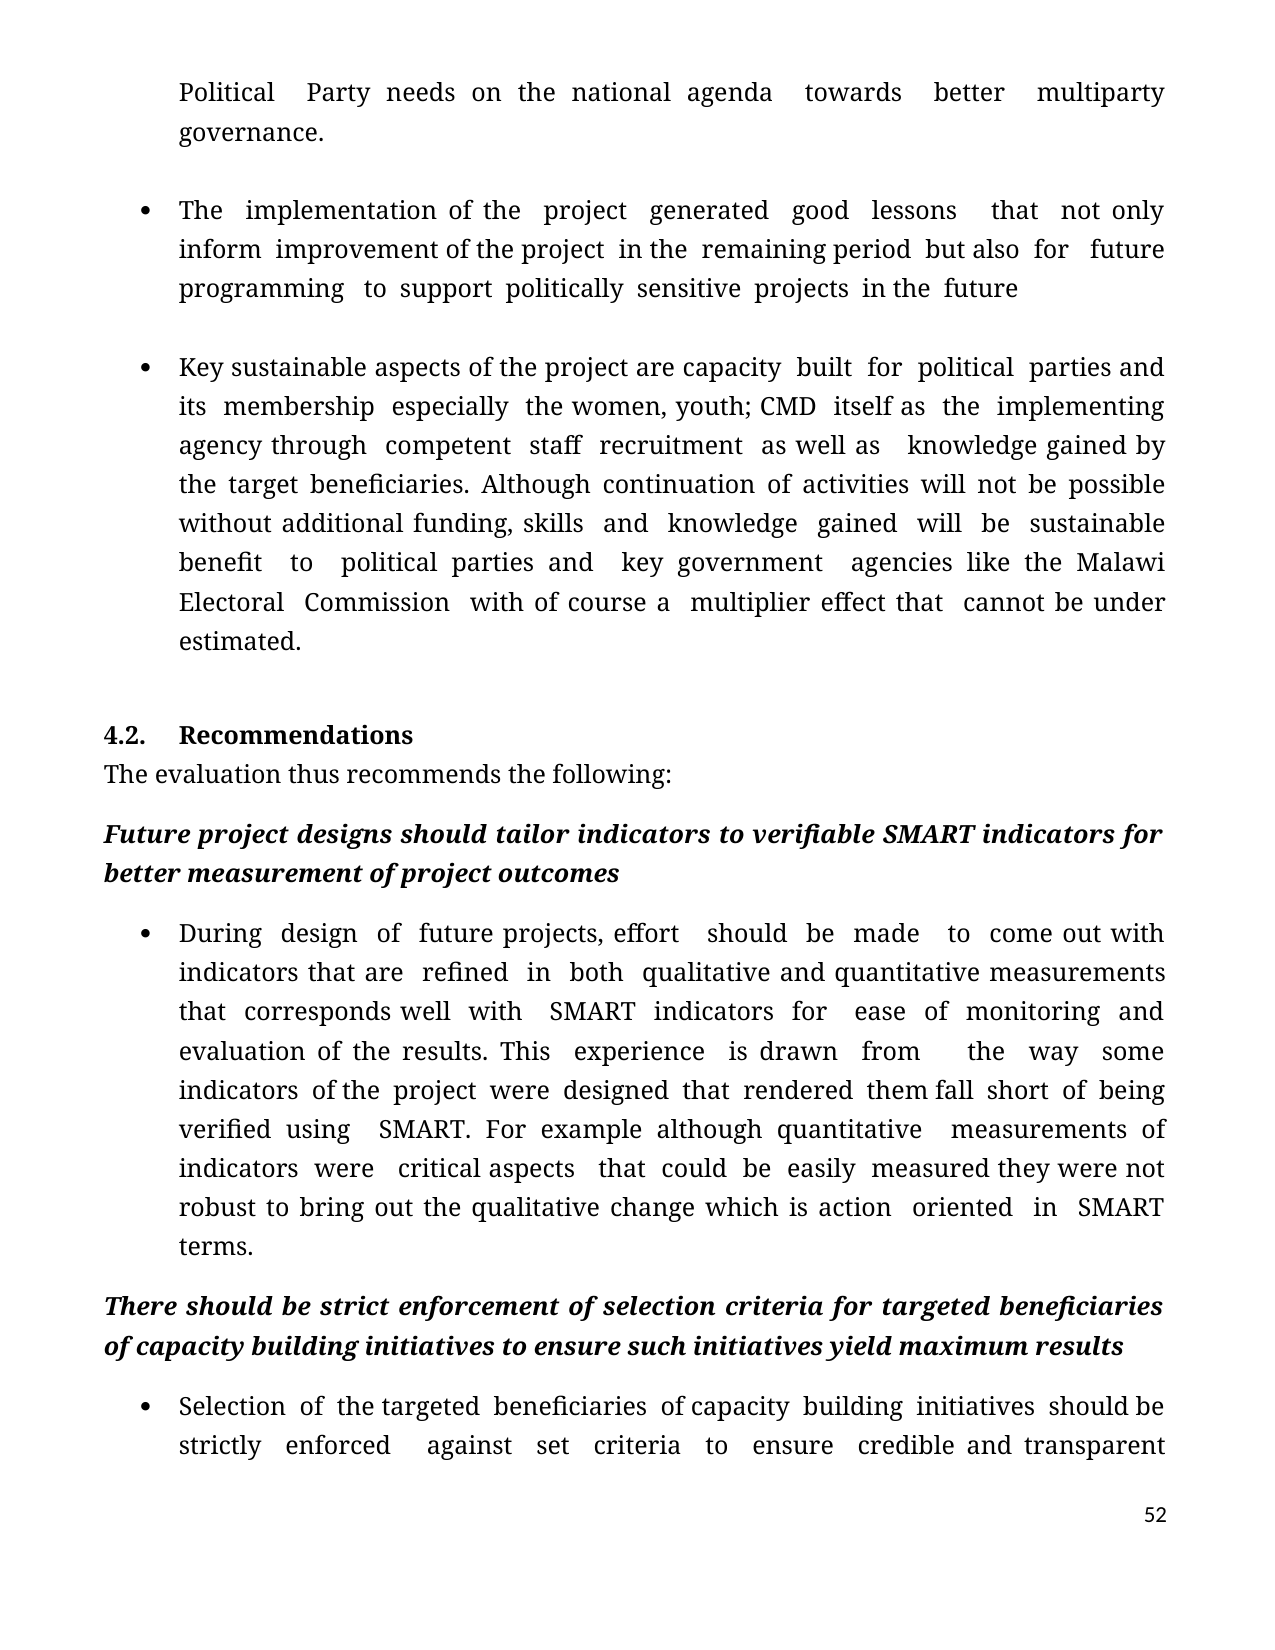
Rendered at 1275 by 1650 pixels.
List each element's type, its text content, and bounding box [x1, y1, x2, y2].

list Political Party needs on the national agenda towards better multiparty governance. [141, 75, 1167, 148]
text The evaluation thus recommends the following: [103, 757, 1167, 791]
text Future project designs should tailor indicators to verifiable SMART indicators for better measurement of project outcomes [103, 817, 1167, 890]
text There should be strict enforcement of selection criteria for targeted beneficiaries of capacity building initiatives to ensure such initiatives yield maximum results [103, 1289, 1167, 1362]
subtitle 4.2. Recommendations [103, 717, 1167, 751]
list During design of future projects, effort should be made to come out with indicators that are refined in both qualitative and quantitative measurements that corresponds well with SMART indicators for ease of monitoring and evaluation of the results. This experience is drawn from the way some indicators of the project were designed that rendered them fall short of being verified using SMART. For example although quantitative measurements of indicators were critical aspects that could be easily measured they were not robust to bring out the qualitative change which is action oriented in SMART terms. [141, 916, 1167, 1263]
list The implementation of the project generated good lessons that not only inform improvement of the project in the remaining period but also for future programming to support politically sensitive projects in the future [141, 192, 1167, 305]
list Selection of the targeted beneficiaries of capacity building initiatives should be strictly enforced against set criteria to ensure credible and transparent [141, 1388, 1167, 1461]
list Key sustainable aspects of the project are capacity built for political parties and its membership especially the women, youth; CMD itself as the implementing agency through competent staff recruitment as well as knowledge gained by the target beneficiaries. Although continuation of activities will not be possible without additional funding, skills and knowledge gained will be sustainable benefit to political parties and key government agencies like the Malawi Electoral Commission with of course a multiplier effect that cannot be under estimated. [141, 349, 1167, 657]
